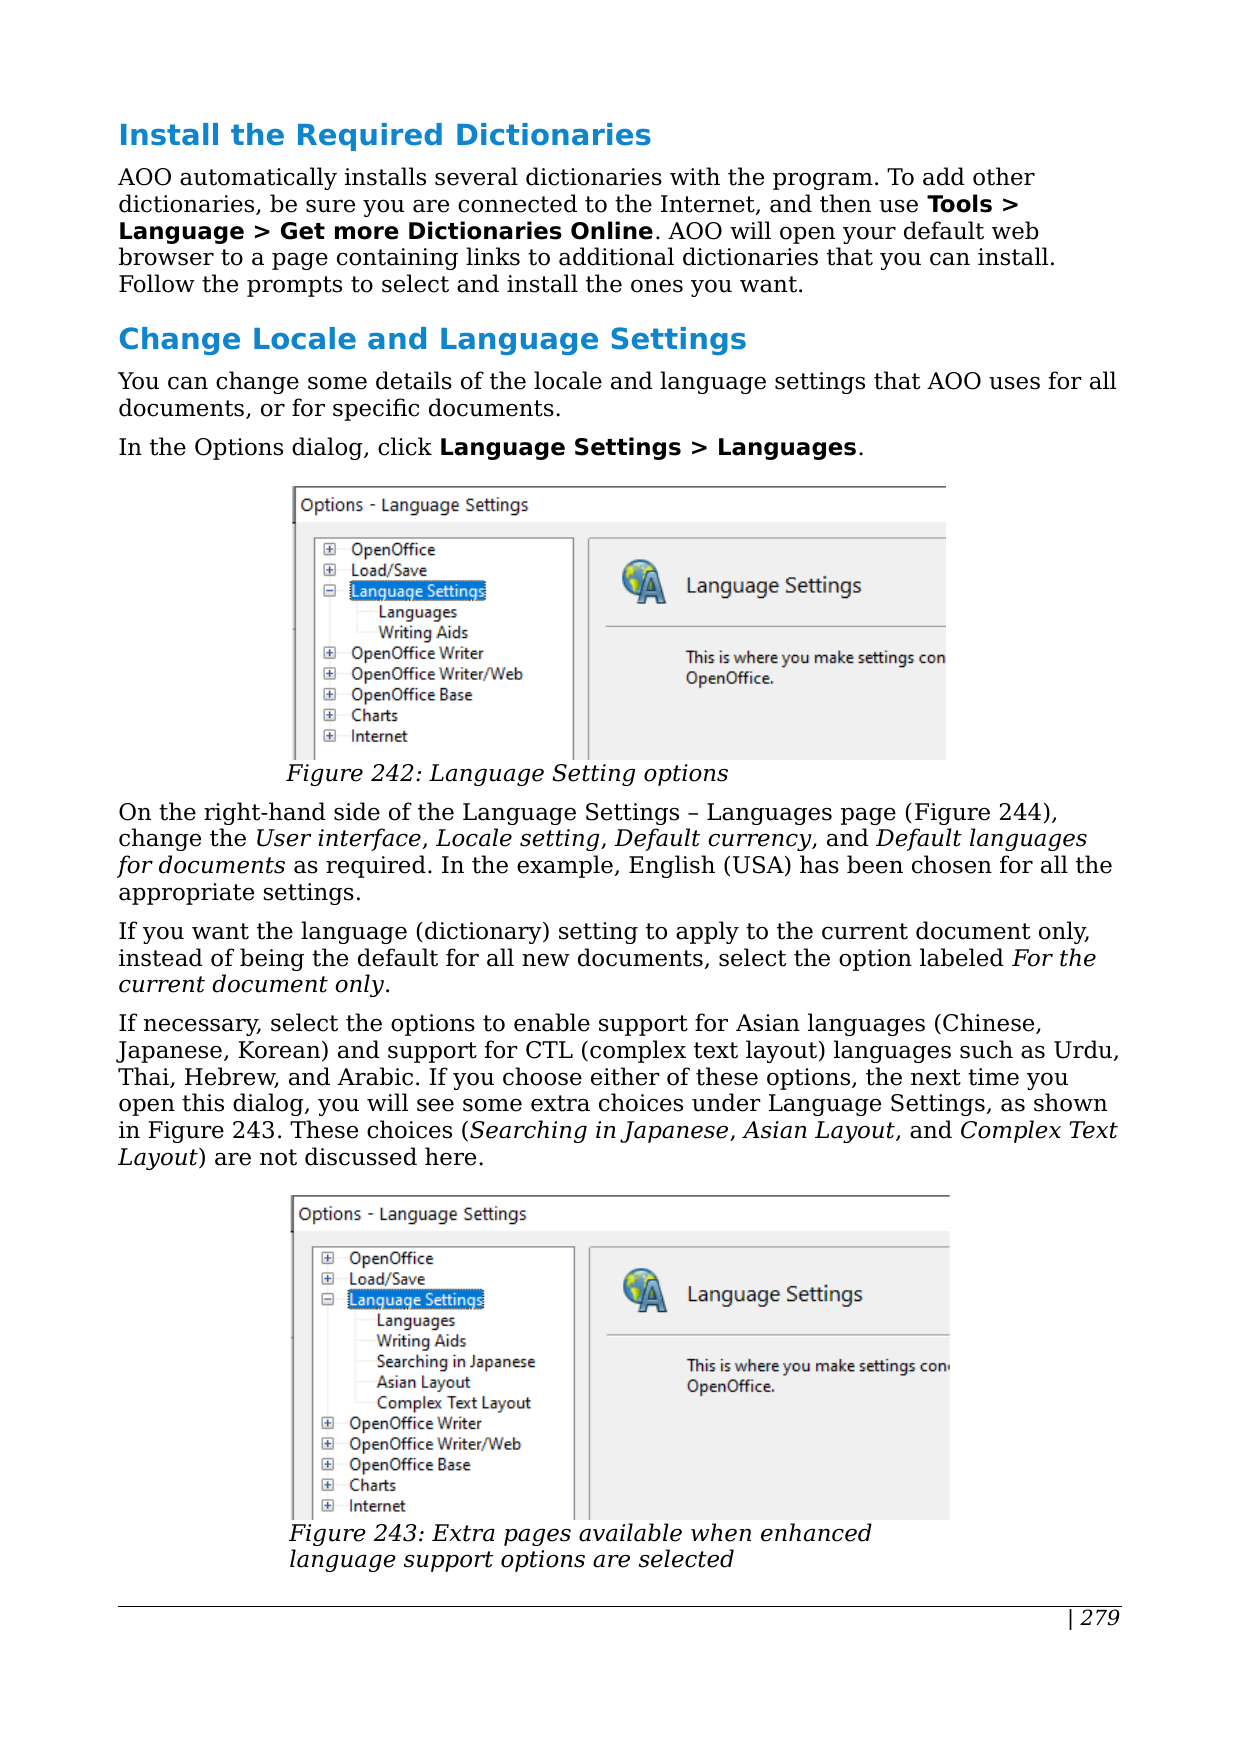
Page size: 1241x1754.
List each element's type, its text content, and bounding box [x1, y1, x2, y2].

text If you want the language (dictionary) setting to apply to the current document only, instead of being the default for all new documents, select the option labeled For the current document only. [118, 918, 1122, 998]
subtitle Install the Required Dictionaries [118, 118, 1122, 152]
text Figure 243: Extra pages available when enhanced language support options are selected [289, 1517, 951, 1573]
text If necessary, select the options to enable support for Asian languages (Chinese, Japanese, Korean) and support for CTL (complex text layout) languages such as Urdu, Thai, Hebrew, and Arabic. If you choose either of these options, the next time you open this dialog, you will see some extra choices under Language Settings, as shown in Figure 243. These choices (Searching in Japanese, Asian Layout, and Complex Text Layout) are not discussed here. [118, 1011, 1122, 1171]
picture [290, 1195, 950, 1520]
picture [292, 486, 946, 760]
text On the right-hand side of the Language Settings – Languages page (Figure 244), change the User interface, Locale setting, Default currency, and Default languages for documents as required. In the example, English (USA) has been chosen for all the appropriate settings. [118, 799, 1122, 906]
text In the Options dialog, click Language Settings > Languages. [118, 434, 1122, 461]
text Figure 242: Language Setting options [286, 757, 954, 786]
text AOO automatically installs several dictionaries with the program. To add other dictionaries, be sure you are connected to the Internet, and then use Tools > Language > Get more Dictionaries Online. AOO will open your default web browser to a page containing links to additional dictionaries that you can install. Follow the prompts to select and install the ones you want. [118, 164, 1122, 298]
subtitle Change Locale and Language Settings [118, 322, 1122, 356]
text You can change some details of the locale and language settings that AOO uses for all documents, or for specific documents. [118, 368, 1122, 422]
